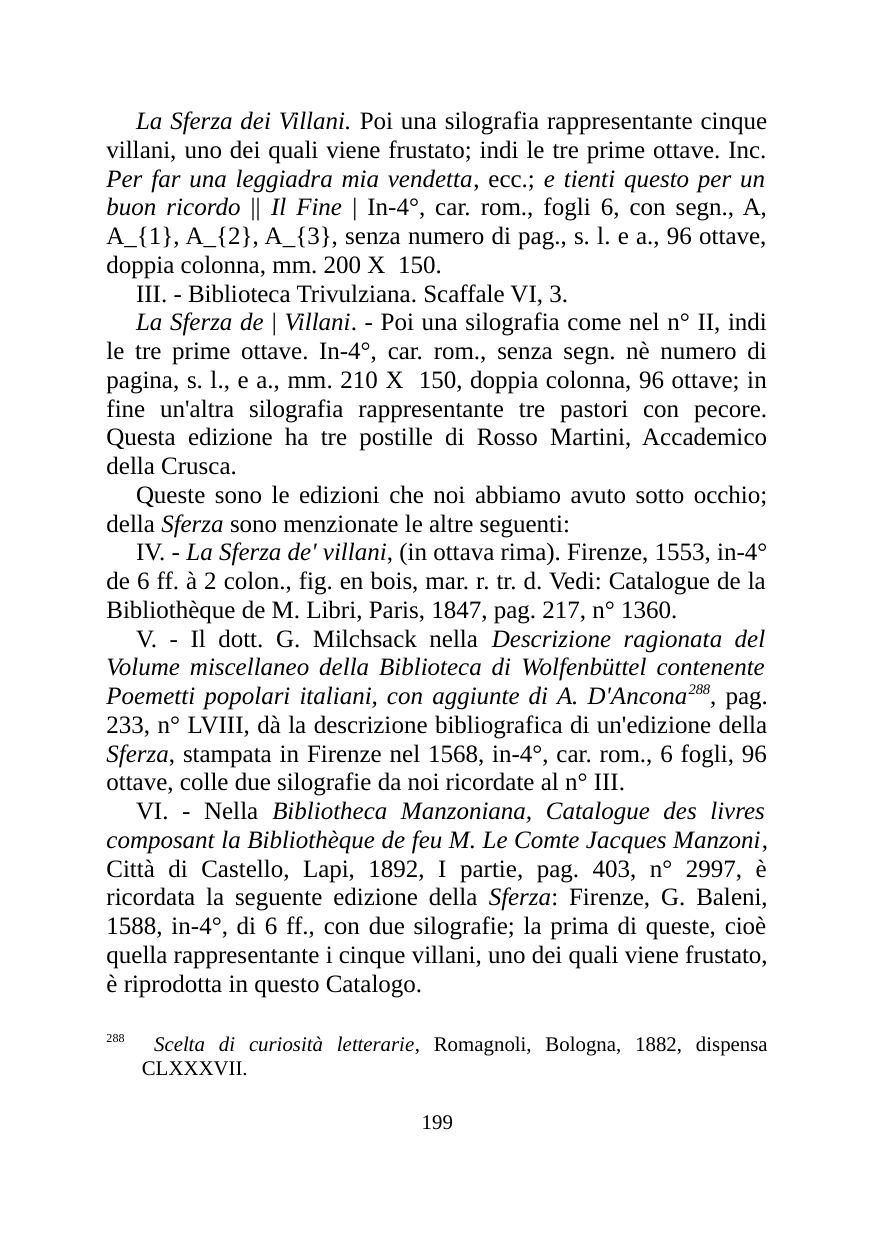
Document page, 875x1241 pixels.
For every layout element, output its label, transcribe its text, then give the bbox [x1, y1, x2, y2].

text La Sferza dei Villani. Poi una silografia rappresentante cinque villani, uno dei quali viene frustato; indi le tre prime ottave. Inc. Per far una leggiadra mia vendetta, ecc.; e tienti questo per un buon ricordo || Il Fine | In-4°, car. rom., fogli 6, con segn., A, A_{1}, A_{2}, A_{3}, senza numero di pag., s. l. e a., 96 ottave, doppia colonna, mm. 200 X 150. [106, 106, 768, 279]
text VI. - Nella Bibliotheca Manzoniana, Catalogue des livres composant la Bibliothèque de feu M. Le Comte Jacques Manzoni, Città di Castello, Lapi, 1892, I partie, pag. 403, n° 2997, è ricordata la seguente edizione della Sferza: Firenze, G. Baleni, 1588, in-4°, di 6 ff., con due silografie; la prima di queste, cioè quella rappresentante i cinque villani, uno dei quali viene frustato, è riprodotta in questo Catalogo. [106, 796, 768, 997]
text Scelta di curiosità letterarie, Romagnoli, Bologna, 1882, dispensa CLXXXVII. [106, 1028, 768, 1080]
text V. - Il dott. G. Milchsack nella Descrizione ragionata del Volume miscellaneo della Biblioteca di Wolfenbüttel contenente Poemetti popolari italiani, con aggiunte di A. D'Ancona, pag. 233, n° LVIII, dà la descrizione bibliografica di un'edizione della Sferza, stampata in Firenze nel 1568, in-4°, car. rom., 6 fogli, 96 ottave, colle due silografie da noi ricordate al n° III. [106, 624, 768, 796]
text La Sferza de | Villani. - Poi una silografia come nel n° II, indi le tre prime ottave. In-4°, car. rom., senza segn. nè numero di pagina, s. l., e a., mm. 210 X 150, doppia colonna, 96 ottave; in fine un'altra silografia rappresentante tre pastori con pecore. Questa edizione ha tre postille di Rosso Martini, Accademico della Crusca. [106, 307, 768, 480]
text III. - Biblioteca Trivulziana. Scaffale VI, 3. [106, 279, 768, 307]
text IV. - La Sferza de' villani, (in ottava rima). Firenze, 1553, in-4° de 6 ff. à 2 colon., fig. en bois, mar. r. tr. d. Vedi: Catalogue de la Bibliothèque de M. Libri, Paris, 1847, pag. 217, n° 1360. [106, 537, 768, 624]
text Queste sono le edizioni che noi abbiamo avuto sotto occhio; della Sferza sono menzionate le altre seguenti: [106, 480, 768, 537]
